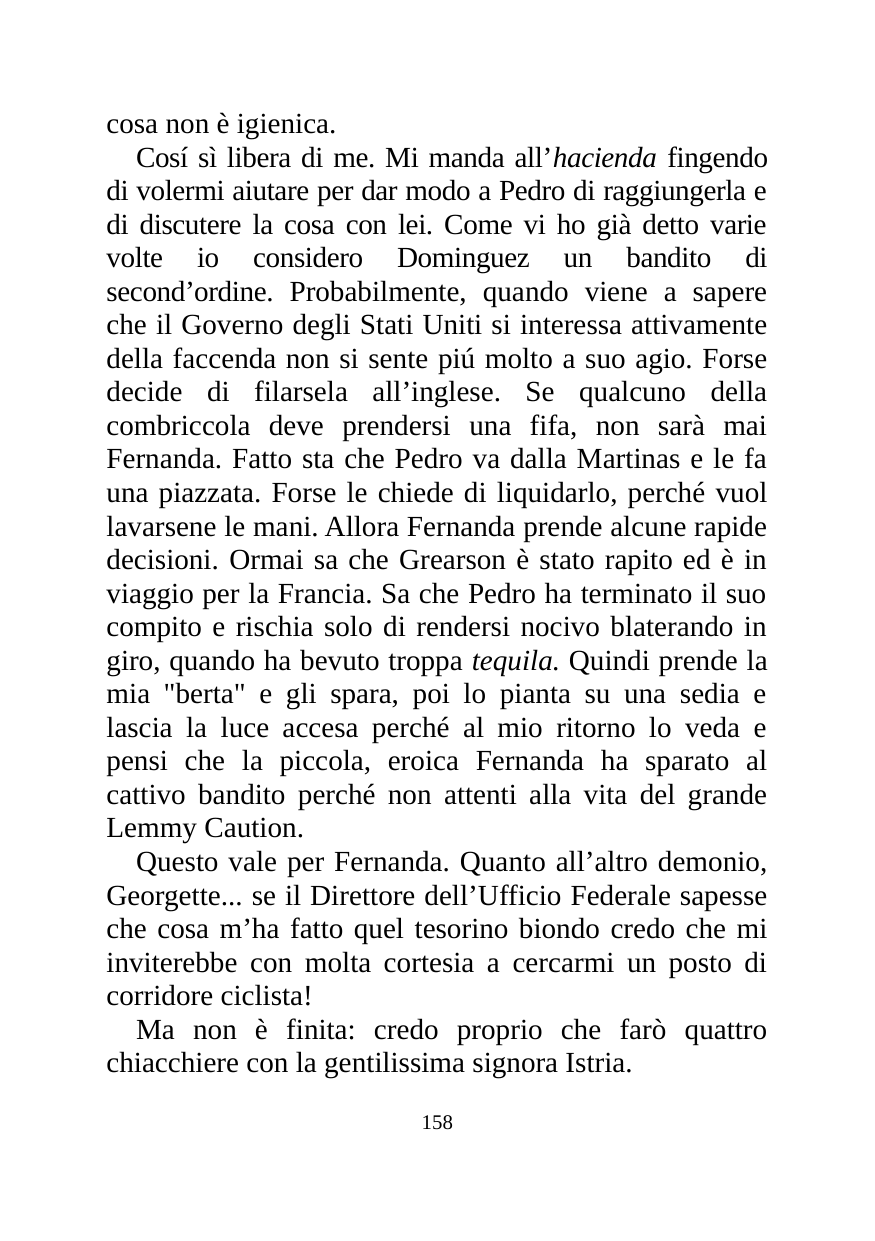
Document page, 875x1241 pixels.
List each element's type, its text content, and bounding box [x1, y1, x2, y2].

text Cosí sì libera di me. Mi manda all’hacienda fingendo di volermi aiutare per dar modo a Pedro di raggiungerla e di discutere la cosa con lei. Come vi ho già detto varie volte io considero Dominguez un bandito di second’ordine. Probabilmente, quando viene a sapere che il Governo degli Stati Uniti si interessa attivamente della faccenda non si sente piú molto a suo agio. Forse decide di filarsela all’inglese. Se qualcuno della combriccola deve prendersi una fifa, non sarà mai Fernanda. Fatto sta che Pedro va dalla Martinas e le fa una piazzata. Forse le chiede di liquidarlo, perché vuol lavarsene le mani. Allora Fernanda prende alcune rapide decisioni. Ormai sa che Grearson è stato rapito ed è in viaggio per la Francia. Sa che Pedro ha terminato il suo compito e rischia solo di rendersi nocivo blaterando in giro, quando ha bevuto troppa tequila. Quindi prende la mia "berta" e gli spara, poi lo pianta su una sedia e lascia la luce accesa perché al mio ritorno lo veda e pensi che la piccola, eroica Fernanda ha sparato al cattivo bandito perché non attenti alla vita del grande Lemmy Caution. [106, 140, 768, 844]
text Ma non è finita: credo proprio che farò quattro chiacchiere con la gentilissima signora Istria. [106, 1012, 768, 1079]
text cosa non è igienica. [106, 106, 768, 140]
text Questo vale per Fernanda. Quanto all’altro demonio, Georgette... se il Direttore dell’Ufficio Federale sapesse che cosa m’ha fatto quel tesorino biondo credo che mi inviterebbe con molta cortesia a cercarmi un posto di corridore ciclista! [106, 844, 768, 1012]
